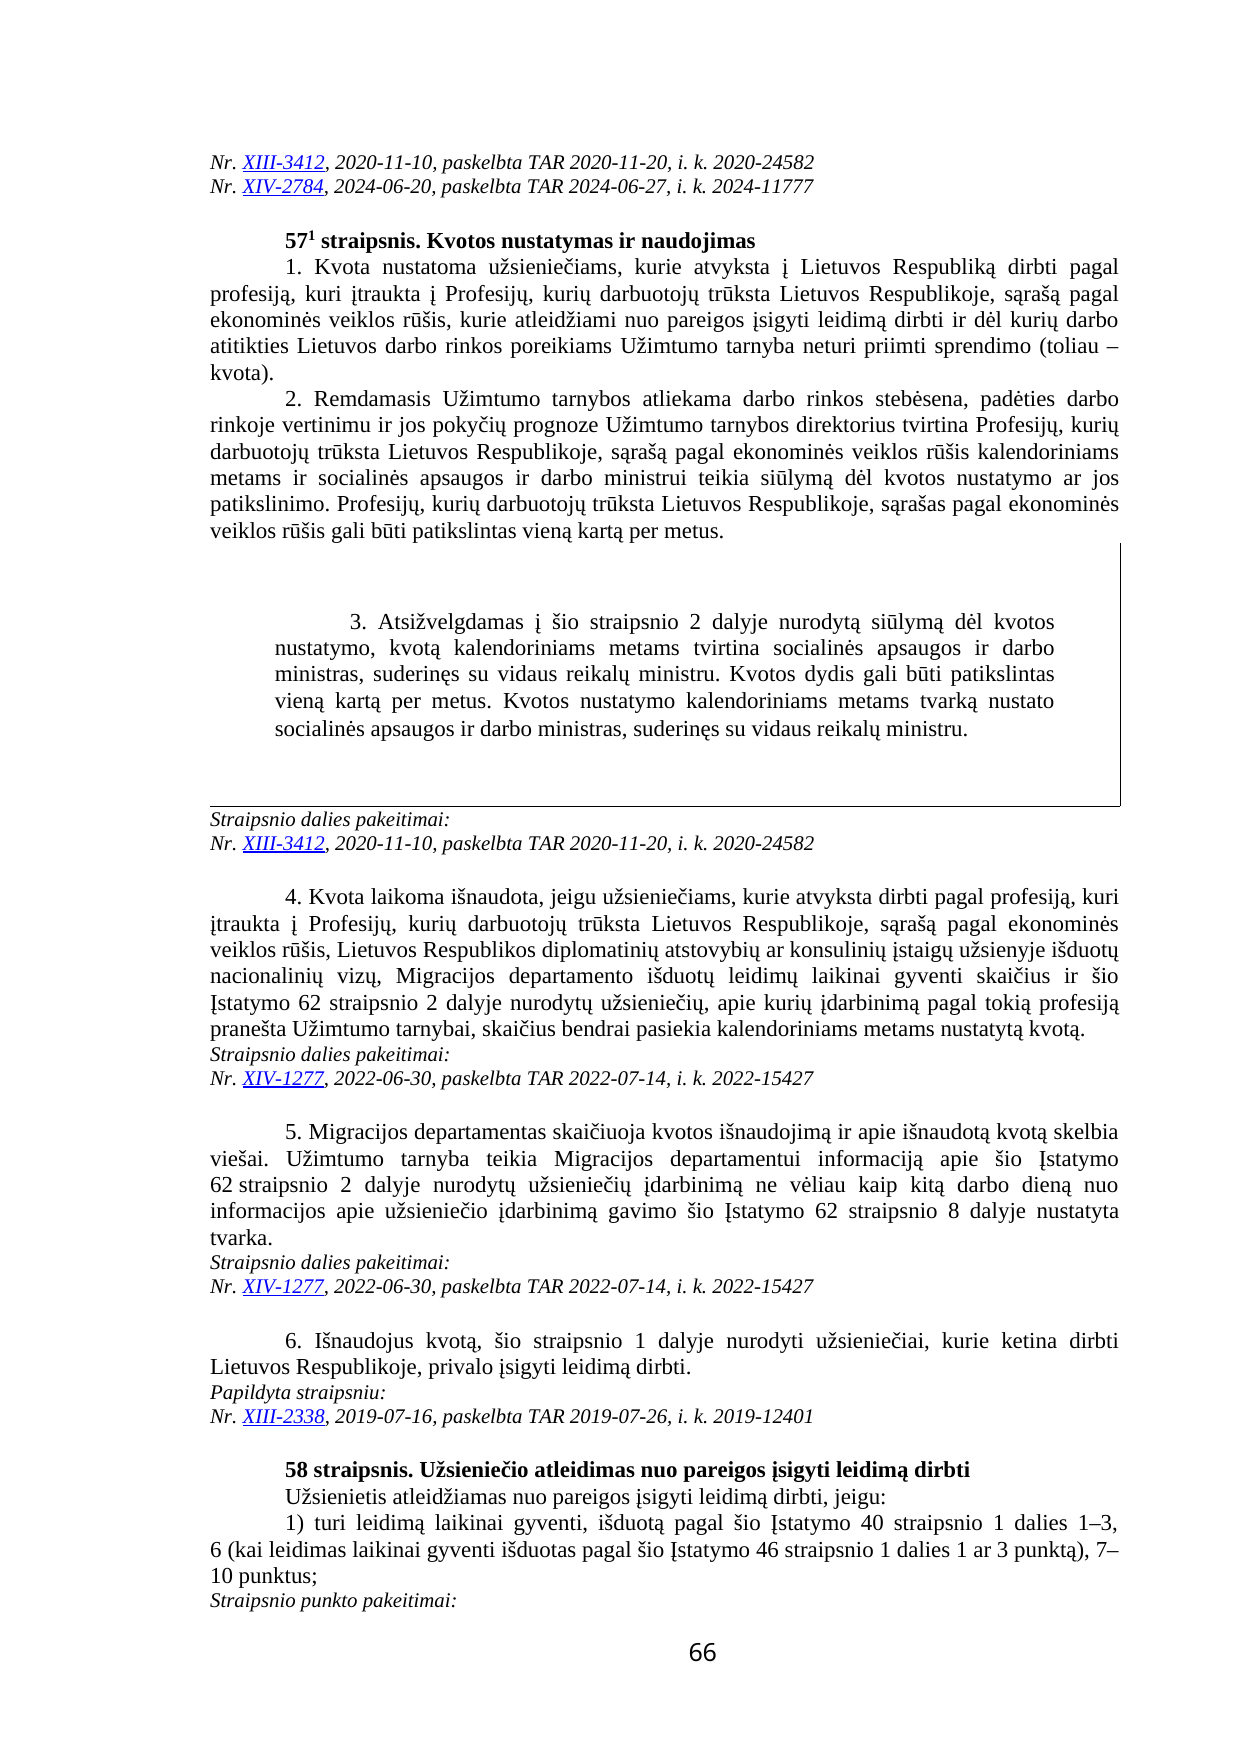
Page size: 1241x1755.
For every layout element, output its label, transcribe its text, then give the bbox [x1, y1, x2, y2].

text 5. Migracijos departamentas skaičiuoja kvotos išnaudojimą ir apie išnaudotą kvotą skelbia viešai. Užimtumo tarnyba teikia Migracijos departamentui informaciją apie šio Įstatymo 62 straipsnio 2 dalyje nurodytų užsieniečių įdarbinimą ne vėliau kaip kitą darbo dieną nuo informacijos apie užsieniečio įdarbinimą gavimo šio Įstatymo 62 straipsnio 8 dalyje nustatyta tvarka. [210, 1118, 1120, 1250]
text 571 straipsnis. Kvotos nustatymas ir naudojimas [210, 227, 1120, 253]
text Papildyta straipsniu: [210, 1380, 1120, 1404]
text 3. Atsižvelgdamas į šio straipsnio 2 dalyje nurodytą siūlymą dėl kvotos nustatymo, kvotą kalendoriniams metams tvirtina socialinės apsaugos ir darbo ministras, suderinęs su vidaus reikalų ministru. Kvotos dydis gali būti patikslintas vieną kartą per metus. Kvotos nustatymo kalendoriniams metams tvarką nustato socialinės apsaugos ir darbo ministras, suderinęs su vidaus reikalų ministru. [210, 543, 1120, 806]
text 2. Remdamasis Užimtumo tarnybos atliekama darbo rinkos stebėsena, padėties darbo rinkoje vertinimu ir jos pokyčių prognoze Užimtumo tarnybos direktorius tvirtina Profesijų, kurių darbuotojų trūksta Lietuvos Respublikoje, sąrašą pagal ekonominės veiklos rūšis kalendoriniams metams ir socialinės apsaugos ir darbo ministrui teikia siūlymą dėl kvotos nustatymo ar jos patikslinimo. Profesijų, kurių darbuotojų trūksta Lietuvos Respublikoje, sąrašas pagal ekonominės veiklos rūšis gali būti patikslintas vieną kartą per metus. [210, 385, 1120, 543]
text 1) turi leidimą laikinai gyventi, išduotą pagal šio Įstatymo 40 straipsnio 1 dalies 1–3, 6 (kai leidimas laikinai gyventi išduotas pagal šio Įstatymo 46 straipsnio 1 dalies 1 ar 3 punktą), 7–10 punktus; [210, 1509, 1120, 1588]
text Nr. XIV-2784, 2024-06-20, paskelbta TAR 2024-06-27, i. k. 2024-11777 [210, 174, 1120, 198]
text Nr. XIII-3412, 2020-11-10, paskelbta TAR 2020-11-20, i. k. 2020-24582 [210, 831, 1120, 854]
text Nr. XIV-1277, 2022-06-30, paskelbta TAR 2022-07-14, i. k. 2022-15427 [210, 1066, 1120, 1089]
text Straipsnio dalies pakeitimai: [210, 1041, 1120, 1066]
text 6. Išnaudojus kvotą, šio straipsnio 1 dalyje nurodyti užsieniečiai, kurie ketina dirbti Lietuvos Respublikoje, privalo įsigyti leidimą dirbti. [210, 1327, 1120, 1380]
text Straipsnio dalies pakeitimai: [210, 1250, 1120, 1274]
text 1. Kvota nustatoma užsieniečiams, kurie atvyksta į Lietuvos Respubliką dirbti pagal profesiją, kuri įtraukta į Profesijų, kurių darbuotojų trūksta Lietuvos Respublikoje, sąrašą pagal ekonominės veiklos rūšis, kurie atleidžiami nuo pareigos įsigyti leidimą dirbti ir dėl kurių darbo atitikties Lietuvos darbo rinkos poreikiams Užimtumo tarnyba neturi priimti sprendimo (toliau – kvota). [210, 253, 1120, 385]
text Užsienietis atleidžiamas nuo pareigos įsigyti leidimą dirbti, jeigu: [210, 1483, 1120, 1509]
text Nr. XIV-1277, 2022-06-30, paskelbta TAR 2022-07-14, i. k. 2022-15427 [210, 1274, 1120, 1298]
text Straipsnio punkto pakeitimai: [210, 1588, 1120, 1612]
text 4. Kvota laikoma išnaudota, jeigu užsieniečiams, kurie atvyksta dirbti pagal profesiją, kuri įtraukta į Profesijų, kurių darbuotojų trūksta Lietuvos Respublikoje, sąrašą pagal ekonominės veiklos rūšis, Lietuvos Respublikos diplomatinių atstovybių ar konsulinių įstaigų užsienyje išduotų nacionalinių vizų, Migracijos departamento išduotų leidimų laikinai gyventi skaičius ir šio Įstatymo 62 straipsnio 2 dalyje nurodytų užsieniečių, apie kurių įdarbinimą pagal tokią profesiją pranešta Užimtumo tarnybai, skaičius bendrai pasiekia kalendoriniams metams nustatytą kvotą. [210, 883, 1120, 1041]
text Nr. XIII-3412, 2020-11-10, paskelbta TAR 2020-11-20, i. k. 2020-24582 [210, 150, 1120, 174]
text Nr. XIII-2338, 2019-07-16, paskelbta TAR 2019-07-26, i. k. 2019-12401 [210, 1404, 1120, 1428]
text 58 straipsnis. Užsieniečio atleidimas nuo pareigos įsigyti leidimą dirbti [210, 1457, 1120, 1483]
text Straipsnio dalies pakeitimai: [210, 806, 1120, 831]
